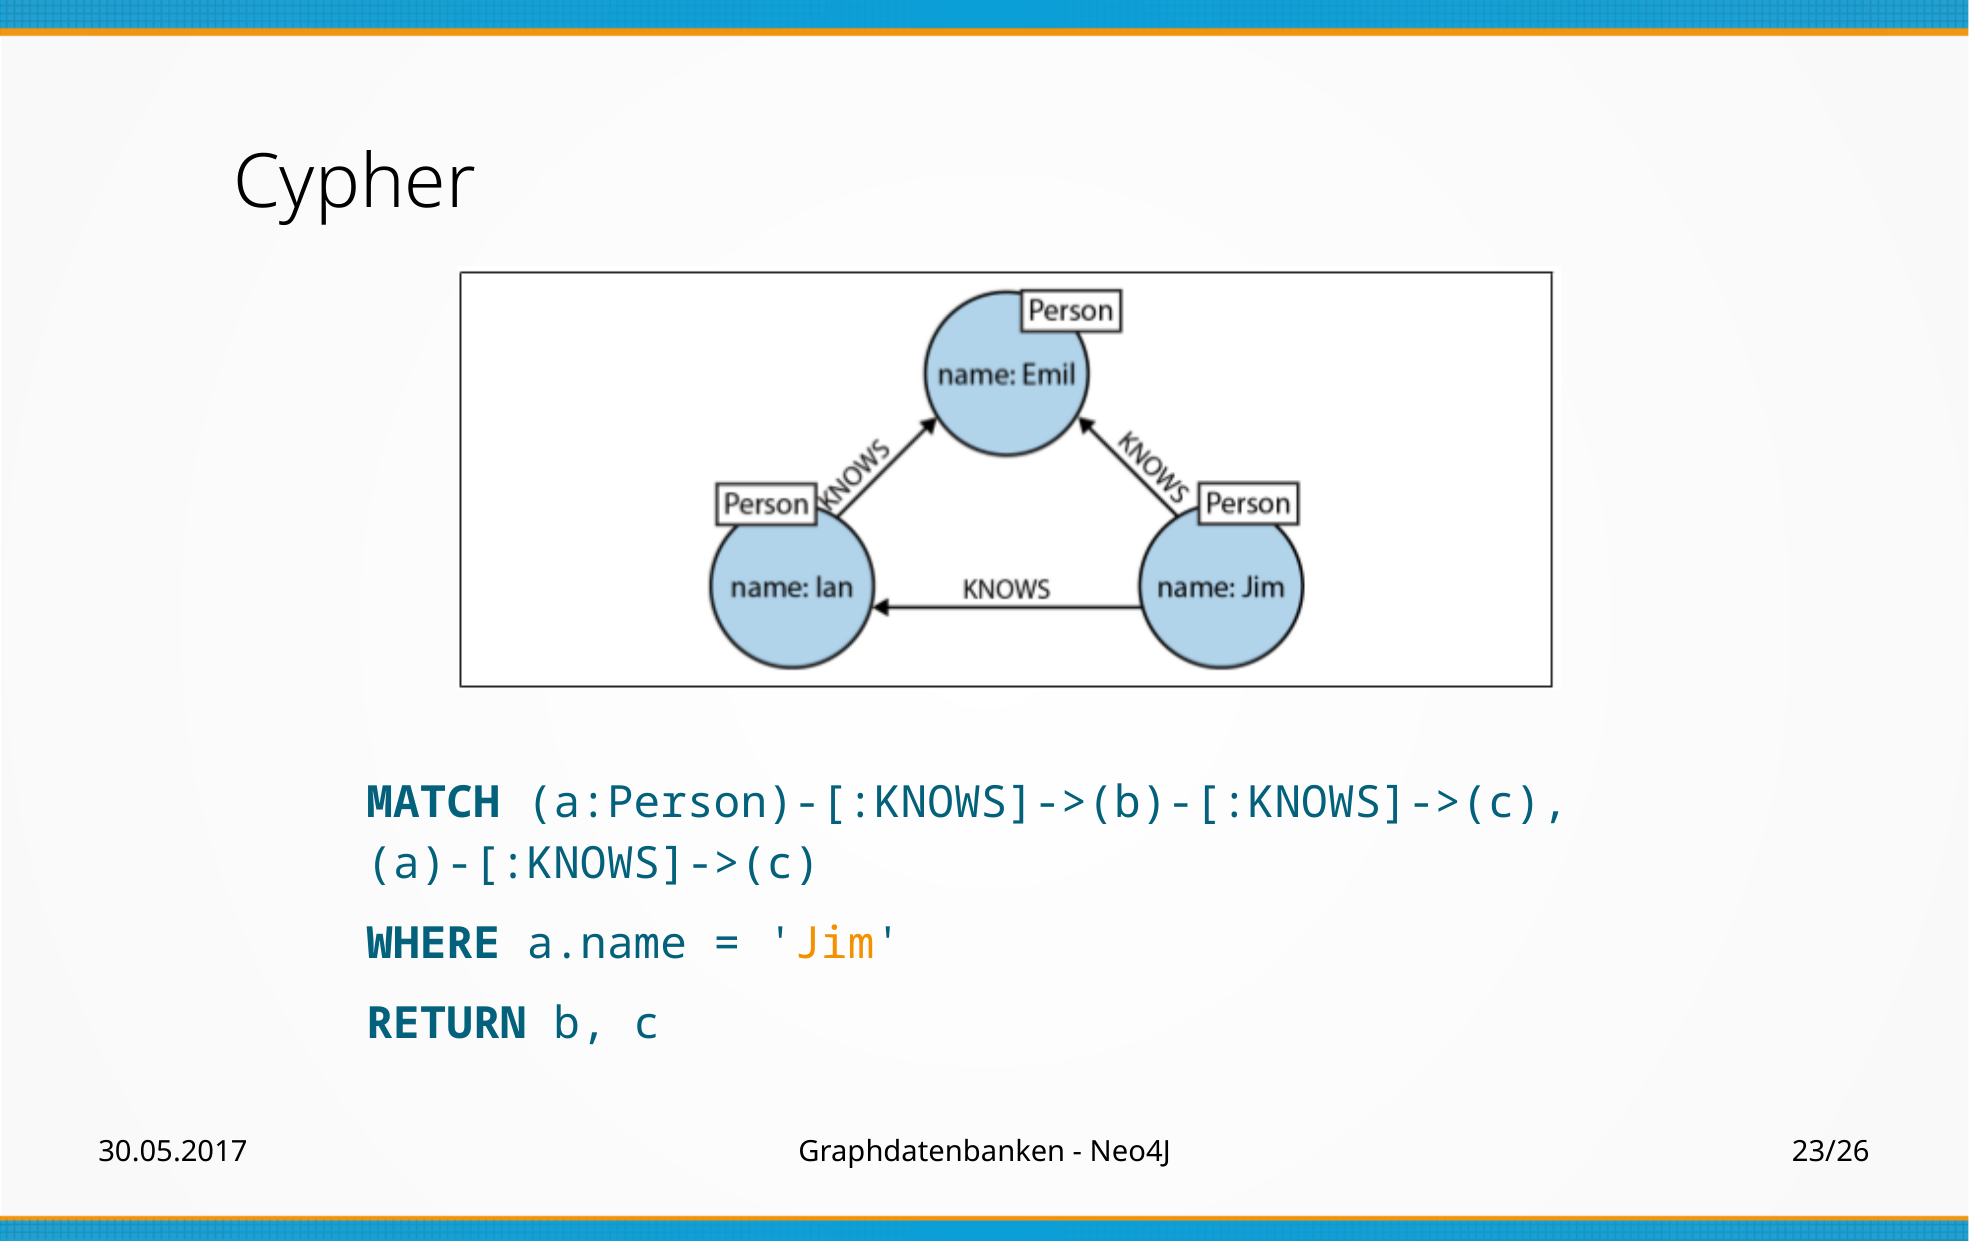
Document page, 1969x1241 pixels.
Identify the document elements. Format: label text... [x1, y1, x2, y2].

picture [0, 0, 1969, 1241]
list MATCH (a:Person)-[:KNOWS]->(b)-[:KNOWS]->(c), (a)-[:KNOWS]->(c) WHERE a.name = 'Jim' RETURN b, c [308, 450, 1861, 1055]
title Cypher [233, 75, 1621, 283]
